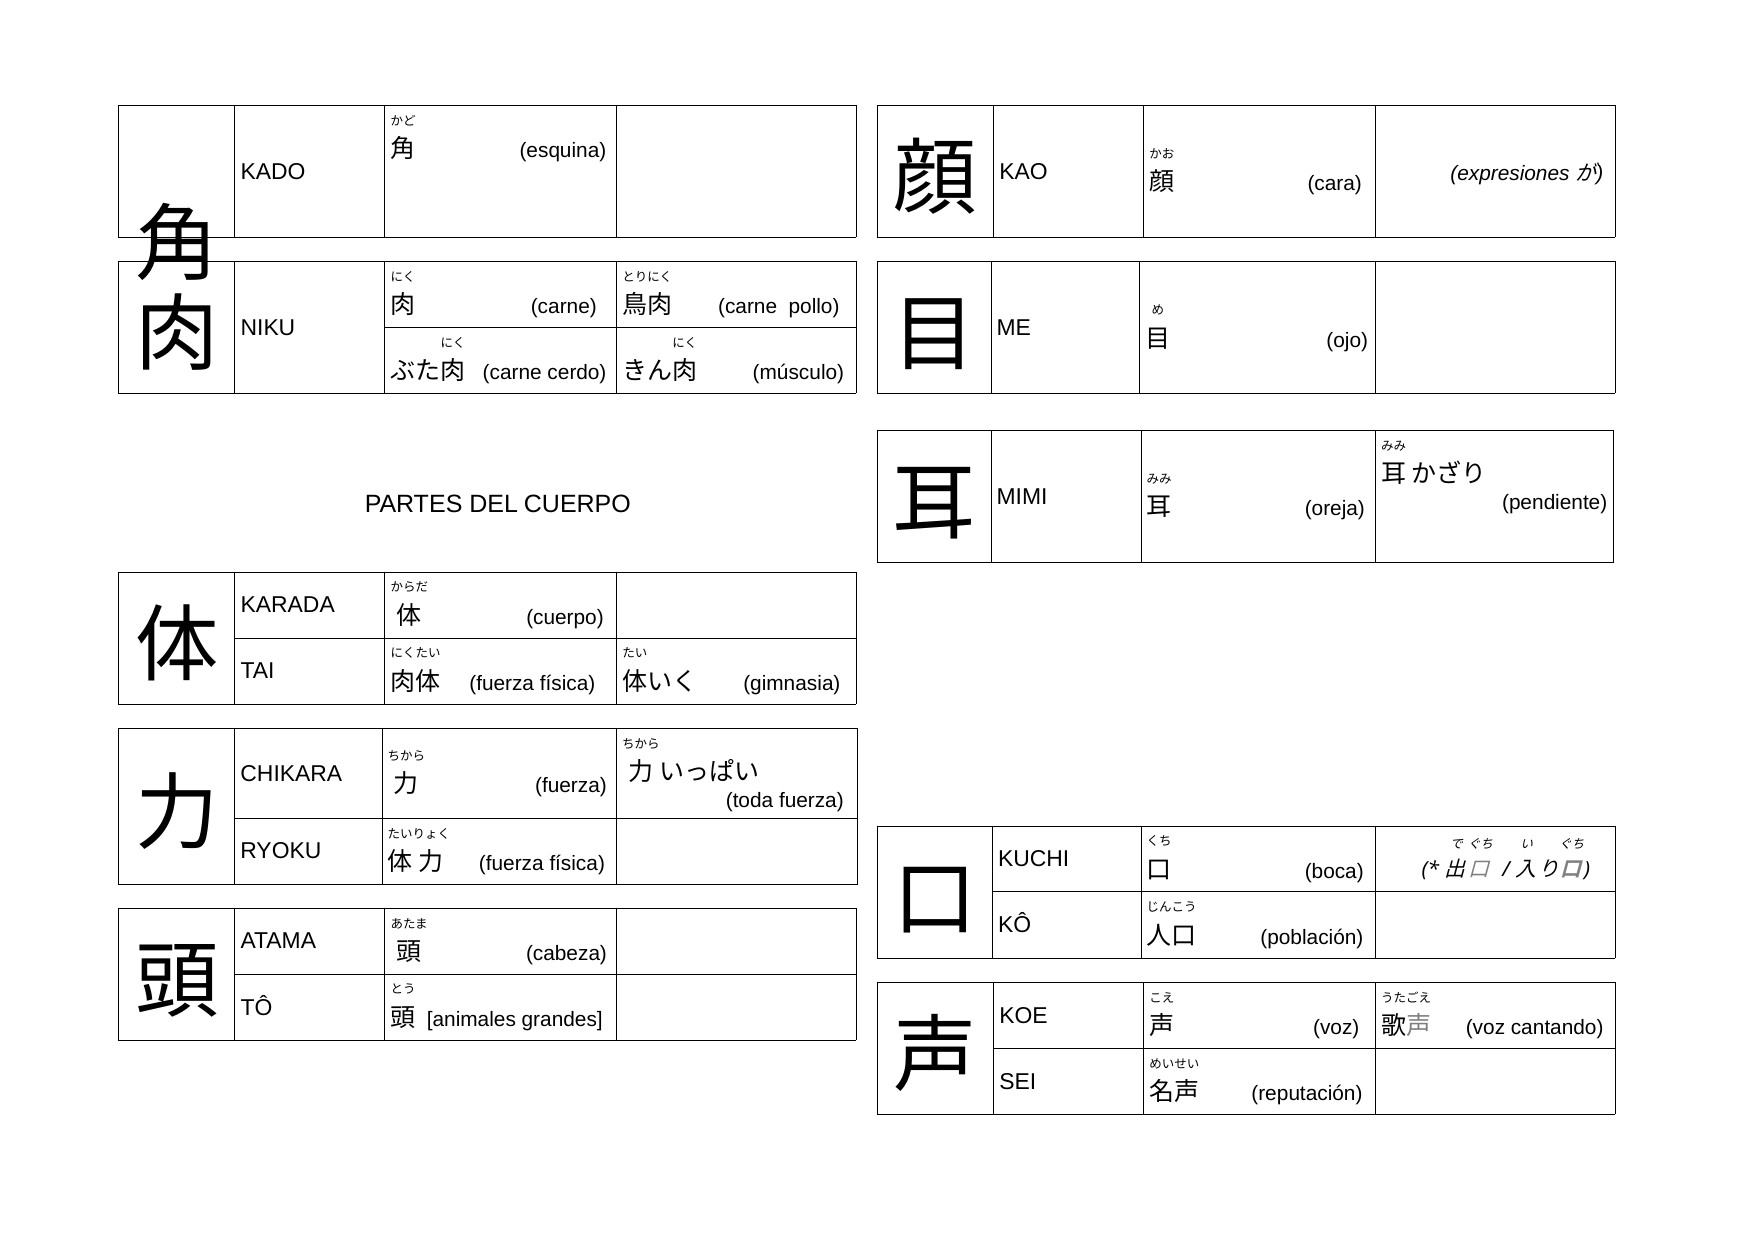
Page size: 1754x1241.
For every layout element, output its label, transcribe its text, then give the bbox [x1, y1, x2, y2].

table_cell 角かど (esquina) [385, 106, 616, 237]
table_cell TÔ [235, 975, 384, 1040]
table_header 口 [878, 827, 992, 958]
table_cell 頭とう [animales grandes] [385, 975, 616, 1040]
table_header 顔 [878, 106, 993, 237]
table_cell SEI [994, 1049, 1143, 1114]
table_header 角 [182, 228, 201, 237]
table_cell 人じん口こう (población) [1142, 892, 1375, 958]
table_cell ぶた肉にく (carne cerdo) [385, 328, 616, 393]
table_header CHIKARA [235, 729, 382, 818]
table_header 角 [119, 106, 234, 237]
table_header 声 [878, 983, 993, 1114]
table_header 耳 [878, 431, 991, 562]
table_header 目め (ojo) [1140, 262, 1375, 393]
table_cell [1376, 1049, 1615, 1114]
table_cell RYOKU [235, 819, 382, 884]
table_header MIMI [992, 431, 1141, 562]
table_header [617, 573, 856, 637]
table_header 目 [878, 262, 991, 393]
table_cell 体たいいく (gimnasia) [617, 639, 856, 704]
table_header KAO [994, 106, 1143, 237]
table_cell KADO [235, 106, 384, 237]
table_header 角 [157, 213, 184, 222]
table_header 角 [157, 228, 175, 237]
table_header 顔かお (cara) [1144, 106, 1375, 237]
table_header 口くち (boca) [1142, 827, 1375, 891]
table_cell きん肉にく (músculo) [617, 328, 856, 393]
table_header NIKU [235, 262, 384, 393]
table_cell 体たい力りょく (fuerza física) [383, 819, 616, 884]
table_cell [617, 819, 857, 884]
table_header 耳みみ かざり (pendiente) [1376, 431, 1613, 562]
table_header 力 [119, 729, 234, 884]
table_header 頭あたま (cabeza) [385, 909, 616, 974]
table_header (expresiones が) [1376, 106, 1615, 237]
table_header 鳥とり肉にく (carne pollo) [617, 262, 856, 327]
table_cell 肉にく体たい (fuerza física) [385, 639, 616, 704]
table_cell [617, 975, 856, 1040]
table_cell TAI [235, 639, 384, 704]
text PARTES DEL CUERPO [118, 489, 877, 518]
table_header (* 出で口ぐち / 入いり口ぐち) [1376, 827, 1615, 891]
table_header 体からだ (cuerpo) [385, 573, 616, 637]
table_header 体 [119, 573, 234, 704]
table_header 声こえ (voz) [1144, 983, 1375, 1048]
table_header 肉にく (carne) [385, 262, 616, 327]
table_header [617, 909, 856, 974]
table_header 頭 [119, 909, 234, 1040]
table_header ATAMA [235, 909, 384, 974]
table_header KOE [994, 983, 1143, 1048]
table_header 力ちから (fuerza) [383, 729, 616, 818]
table_header ME [992, 262, 1139, 393]
table_cell [617, 106, 856, 237]
table_header KARADA [235, 573, 384, 637]
table_header KUCHI [993, 827, 1141, 891]
table_header 肉 [119, 262, 234, 393]
table_header [1376, 262, 1615, 393]
table_cell 名めい声せい (reputación) [1144, 1049, 1375, 1114]
table_header 耳みみ (oreja) [1142, 431, 1375, 562]
table_header 歌うた声ごえ (voz cantando) [1376, 983, 1615, 1048]
table_header 力ちからいっぱい (toda fuerza) [617, 729, 857, 818]
table_cell [1376, 892, 1615, 958]
table_cell KÔ [993, 892, 1141, 958]
